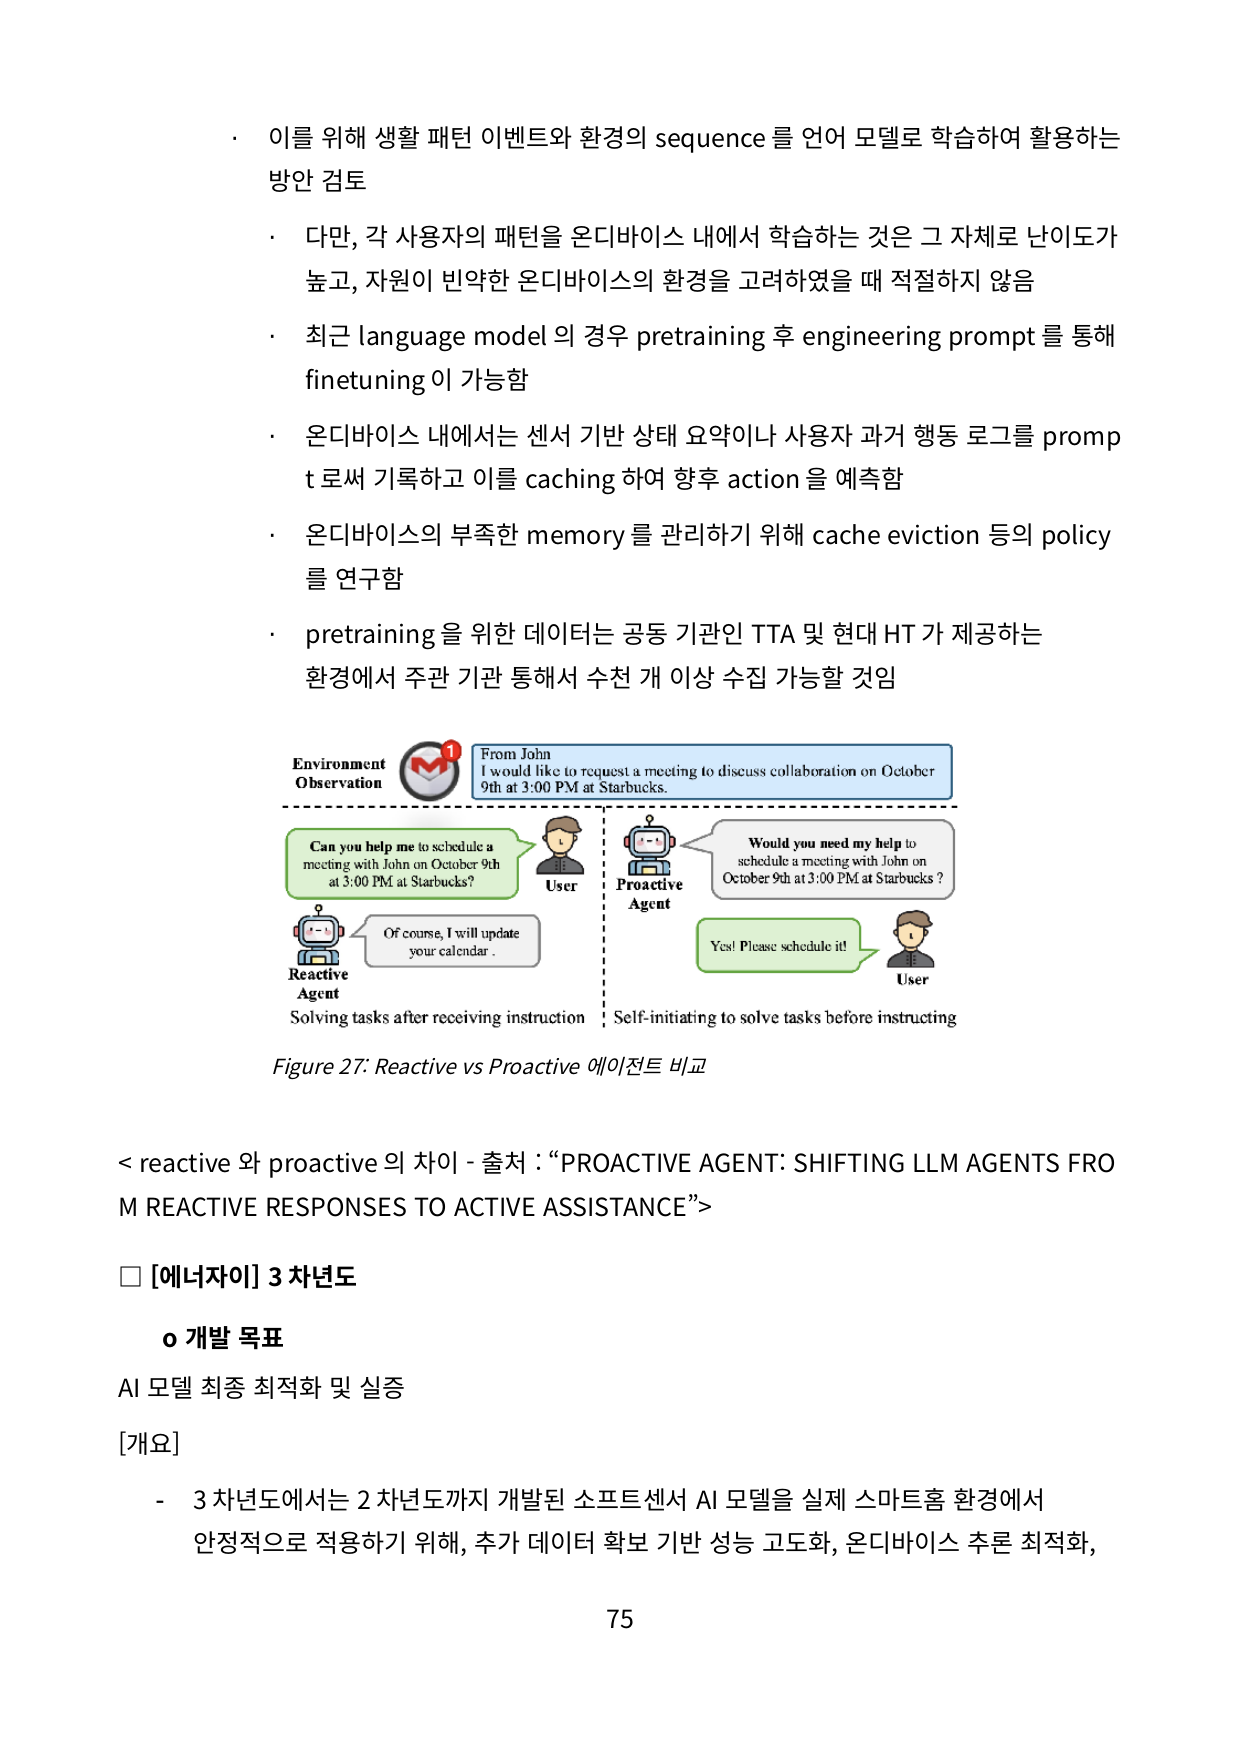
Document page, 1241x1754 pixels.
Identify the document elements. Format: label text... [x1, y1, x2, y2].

list 다만, 각 사용자의 패턴을 온디바이스 내에서 학습하는 것은 그 자체로 난이도가 높고, 자원이 빈약한 온디바이스의 환경을 고려하였을 때 적절하지 않음 [268, 217, 1122, 297]
subtitle □ [에너자이] 3차년도 [118, 1258, 1122, 1294]
text [개요] [118, 1424, 1122, 1461]
text AI 모델 최종 최적화 및 실증 [118, 1368, 1122, 1404]
subtitle o 개발 목표 [162, 1319, 1122, 1355]
text Figure 36: Reactive vs Proactive 에이전트 비교 [266, 1033, 974, 1081]
list 온디바이스의 부족한 memory를 관리하기 위해 cache eviction 등의 policy를 연구함 [268, 516, 1122, 595]
list pretraining을 위한 데이터는 공동 기관인 TTA 및 현대HT가 제공하는 환경에서 주관 기관 통해서 수천 개 이상 수집 가능할 것임 [268, 615, 1122, 695]
text < reactive 와 proactive의 차이 - 출처 : “PROACTIVE AGENT: SHIFTING LLM AGENTS FROM REACTIVE RESPONSES TO ACTIVE ASSISTANCE”> [118, 1144, 1122, 1223]
list 최근 language model의 경우 pretraining 후 engineering prompt를 통해 finetuning이 가능함 [268, 317, 1122, 397]
list 온디바이스 내에서는 센서 기반 상태 요약이나 사용자 과거 행동 로그를 prompt로써 기록하고 이를 caching하여 향후 action을 예측함 [268, 416, 1122, 496]
list 3차년도에서는 2차년도까지 개발된 소프트센서 AI 모델을 실제 스마트홈 환경에서 안정적으로 적용하기 위해, 추가 데이터 확보 기반 성능 고도화, 온디바이스 추론 최적화, [156, 1480, 1122, 1560]
list 이를 위해 생활 패턴 이벤트와 환경의 sequence를 언어 모델로 학습하여 활용하는 방안 검토 [231, 118, 1122, 198]
